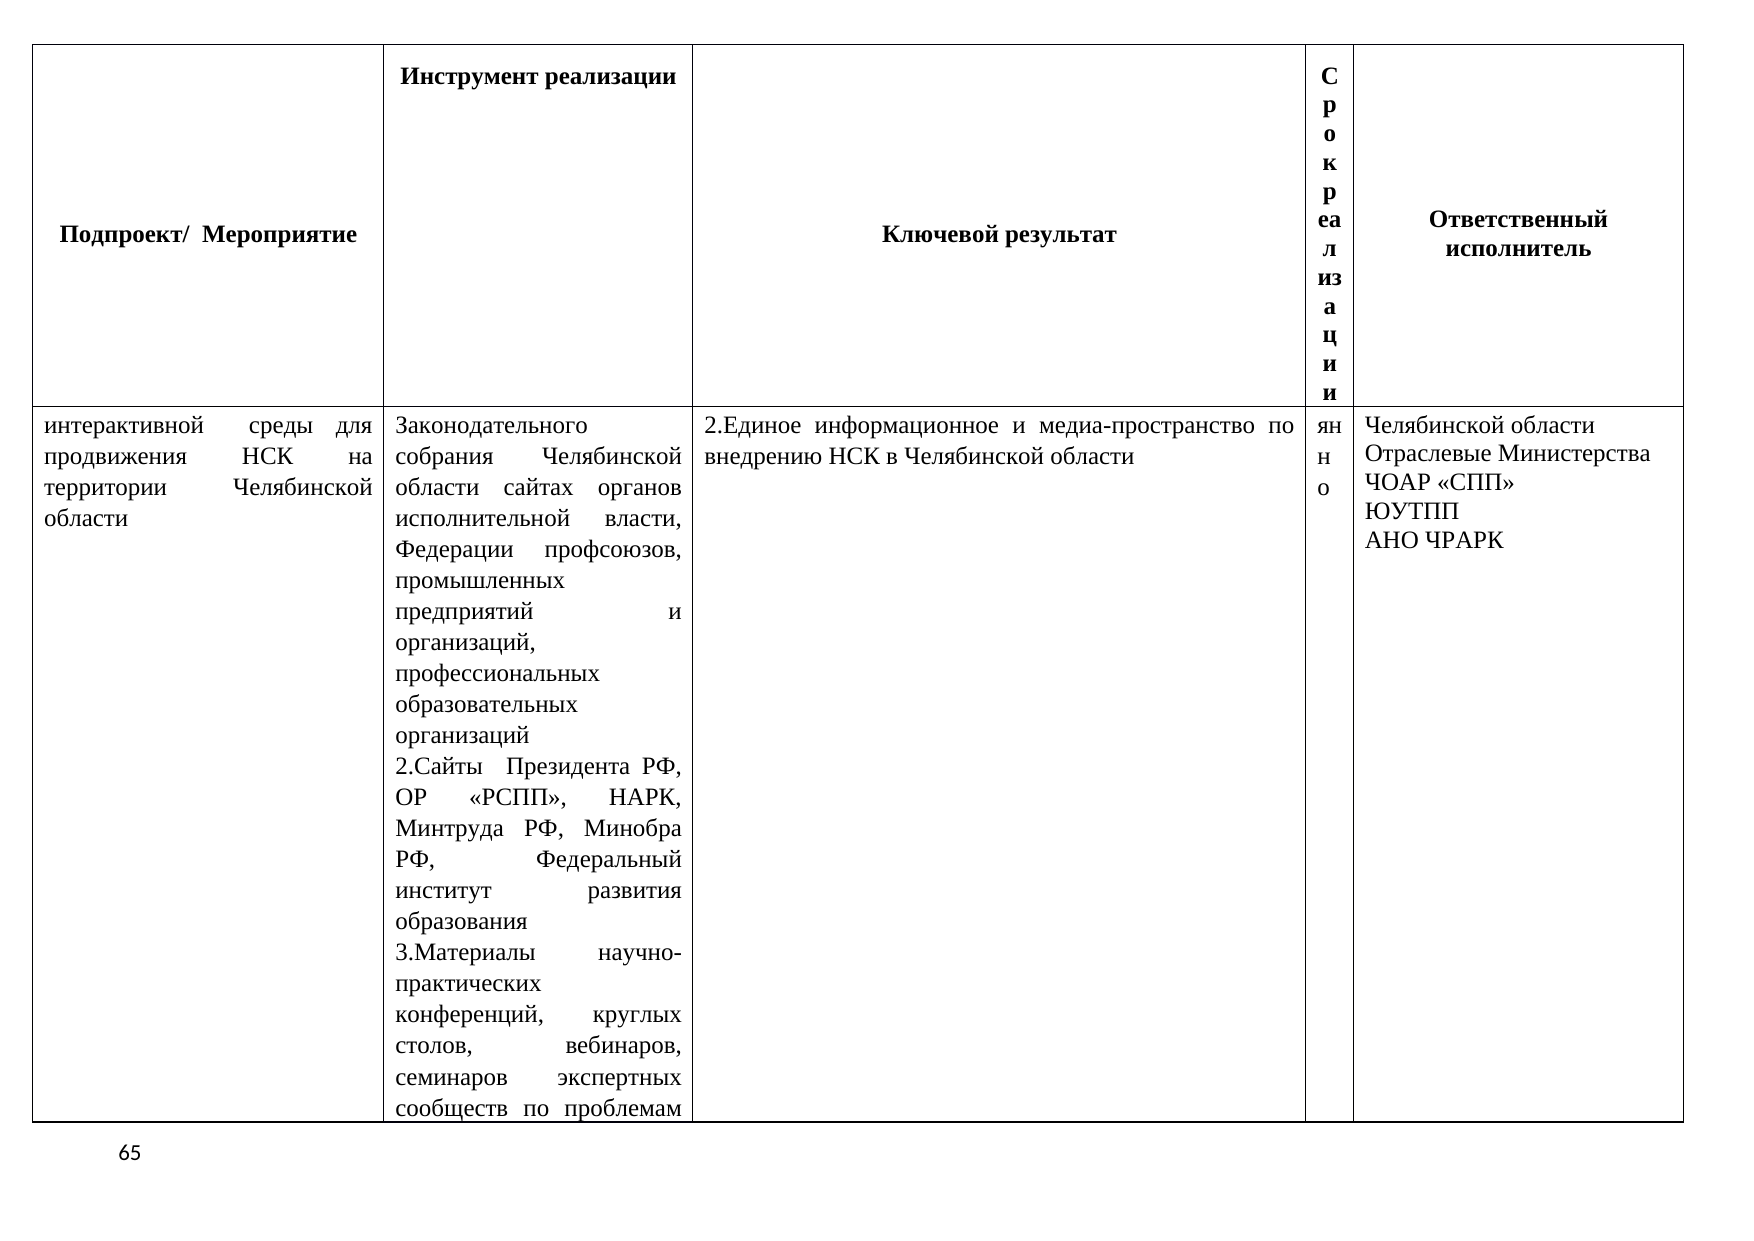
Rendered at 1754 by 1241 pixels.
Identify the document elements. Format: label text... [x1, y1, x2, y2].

table_cell янно [1306, 407, 1353, 1121]
table_header Ответственный исполнитель [1354, 45, 1683, 406]
table_header Ключевой результат [693, 45, 1305, 406]
table_header Подпроект/ Мероприятие [33, 45, 383, 406]
table_header Срок реализации [1306, 45, 1353, 406]
table_cell интерактивной среды для продвижения НСК на территории Челябинской области [33, 407, 383, 1121]
table_header Инструмент реализации [384, 45, 692, 406]
table_cell 2.Единое информационное и медиа-пространство по внедрению НСК в Челябинской области [693, 407, 1305, 1121]
table_cell Челябинской области Отраслевые Министерства ЧОАР «СПП» ЮУТПП АНО ЧРАРК [1354, 407, 1683, 1121]
table_cell Законодательного собрания Челябинской области сайтах органов исполнительной власти, Федерации профсоюзов, промышленных предприятий и организаций, профессиональных образовательных организаций 2.Сайты Президента РФ, ОР «РСПП», НАРК, Минтруда РФ, Минобра РФ, Федеральный институт развития образования 3.Материалы научно-практических конференций, круглых столов, вебинаров, семинаров экспертных сообществ по проблемам [384, 407, 692, 1121]
